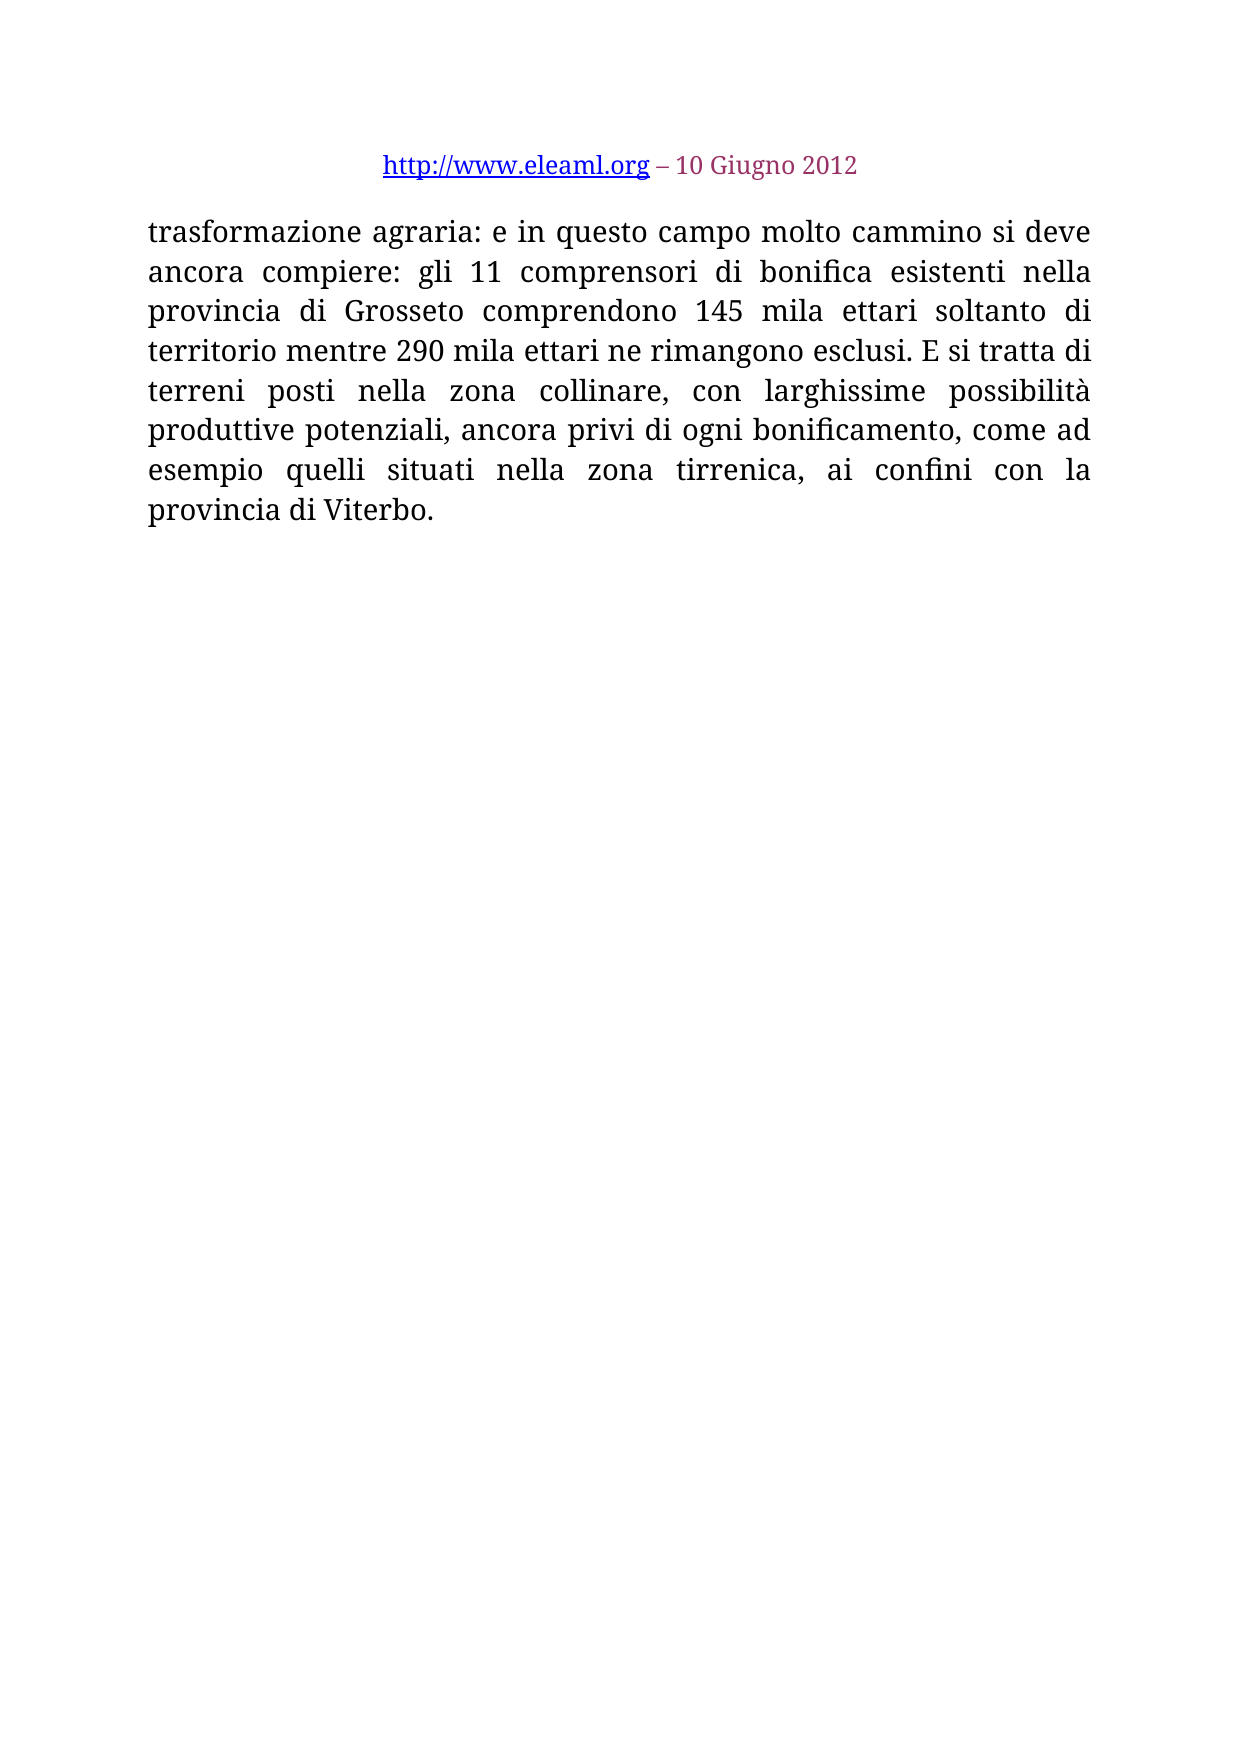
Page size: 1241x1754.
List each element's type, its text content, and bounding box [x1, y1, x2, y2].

text trasformazione agraria: e in questo campo molto cammino si deve ancora compiere: gli 11 comprensori di bonifica esistenti nella provincia di Grosseto comprendono 145 mila ettari soltanto di territorio mentre 290 mila ettari ne rimangono esclusi. E si tratta di terreni posti nella zona collinare, con larghissime possibilità produttive potenziali, ancora privi di ogni bonificamento, come ad esempio quelli situati nella zona tirrenica, ai confini con la provincia di Viterbo. [148, 211, 1093, 529]
